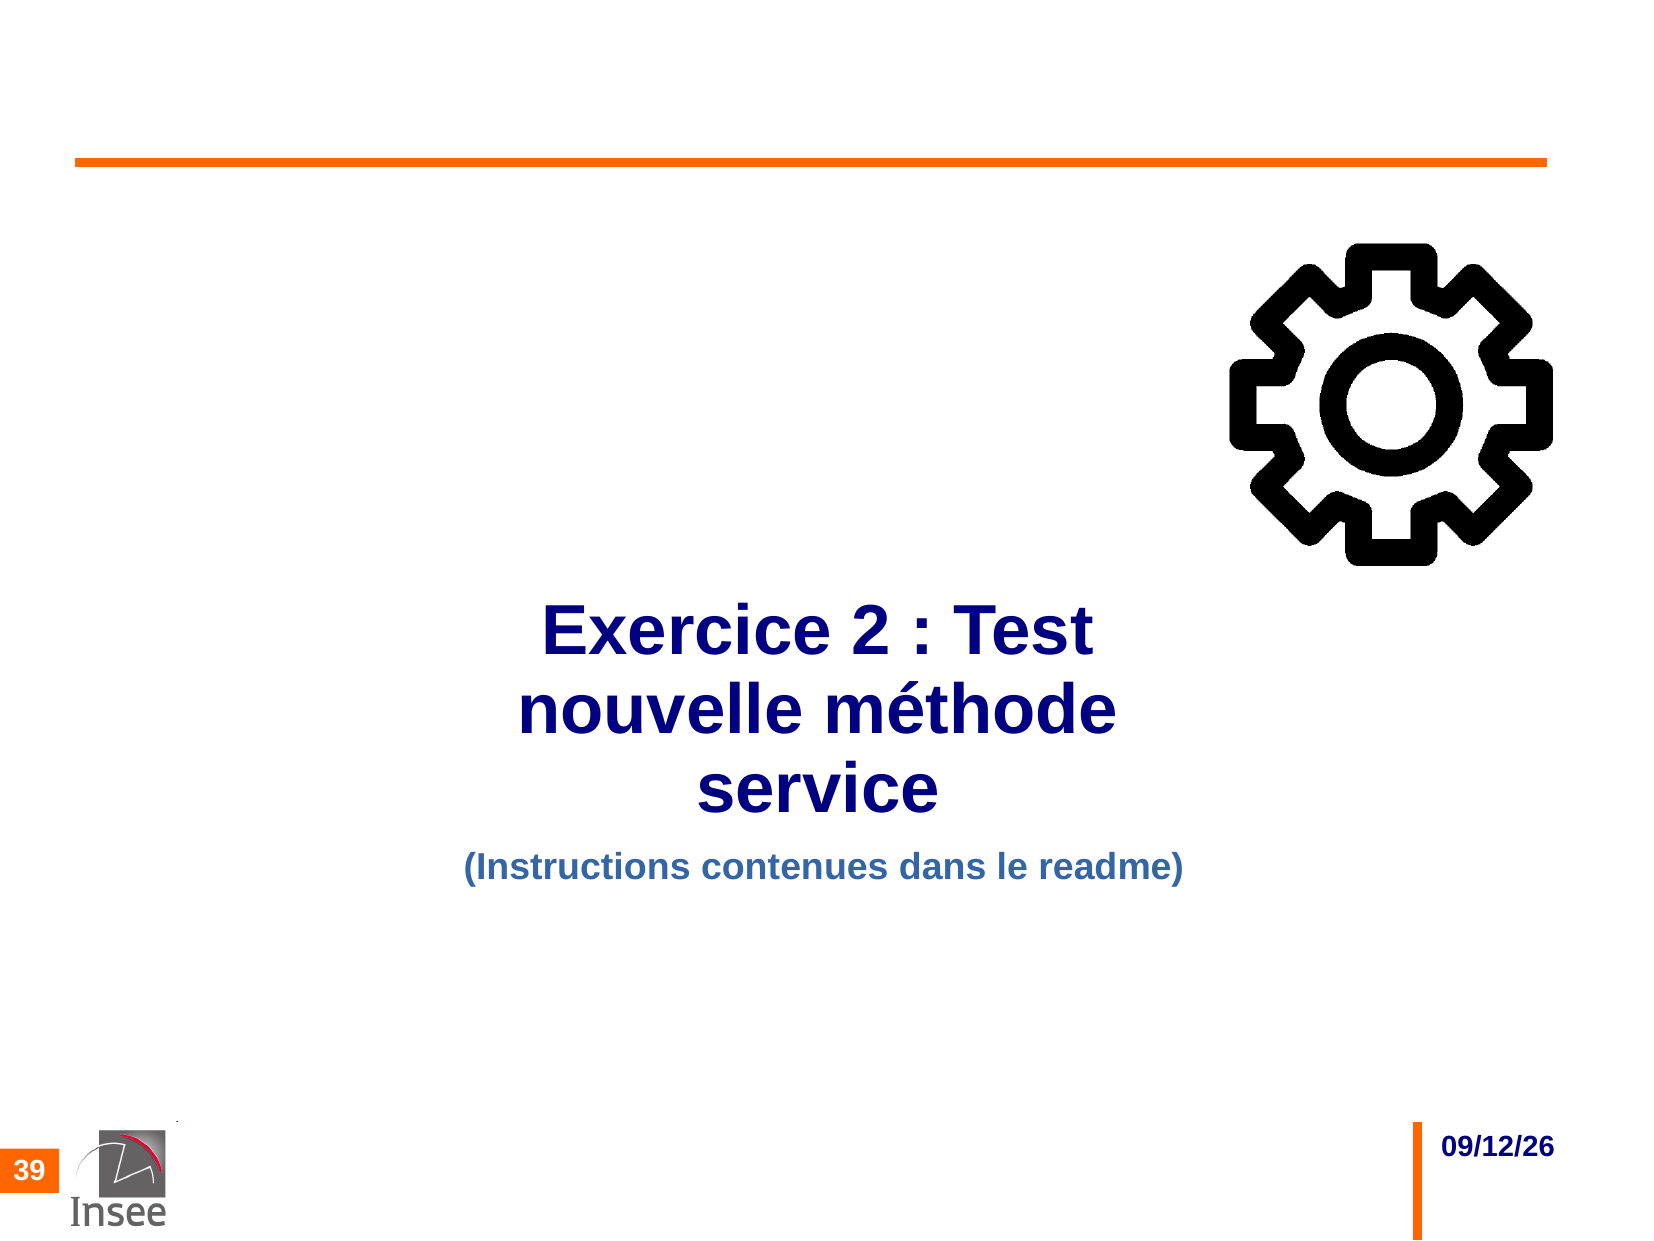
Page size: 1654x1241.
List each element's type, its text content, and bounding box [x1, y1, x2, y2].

list Exercice 2 : Test nouvelle méthode service [419, 590, 1146, 832]
picture [1222, 236, 1560, 573]
picture [62, 1121, 178, 1241]
text_box (Instructions contenues dans le readme) [448, 838, 1205, 896]
